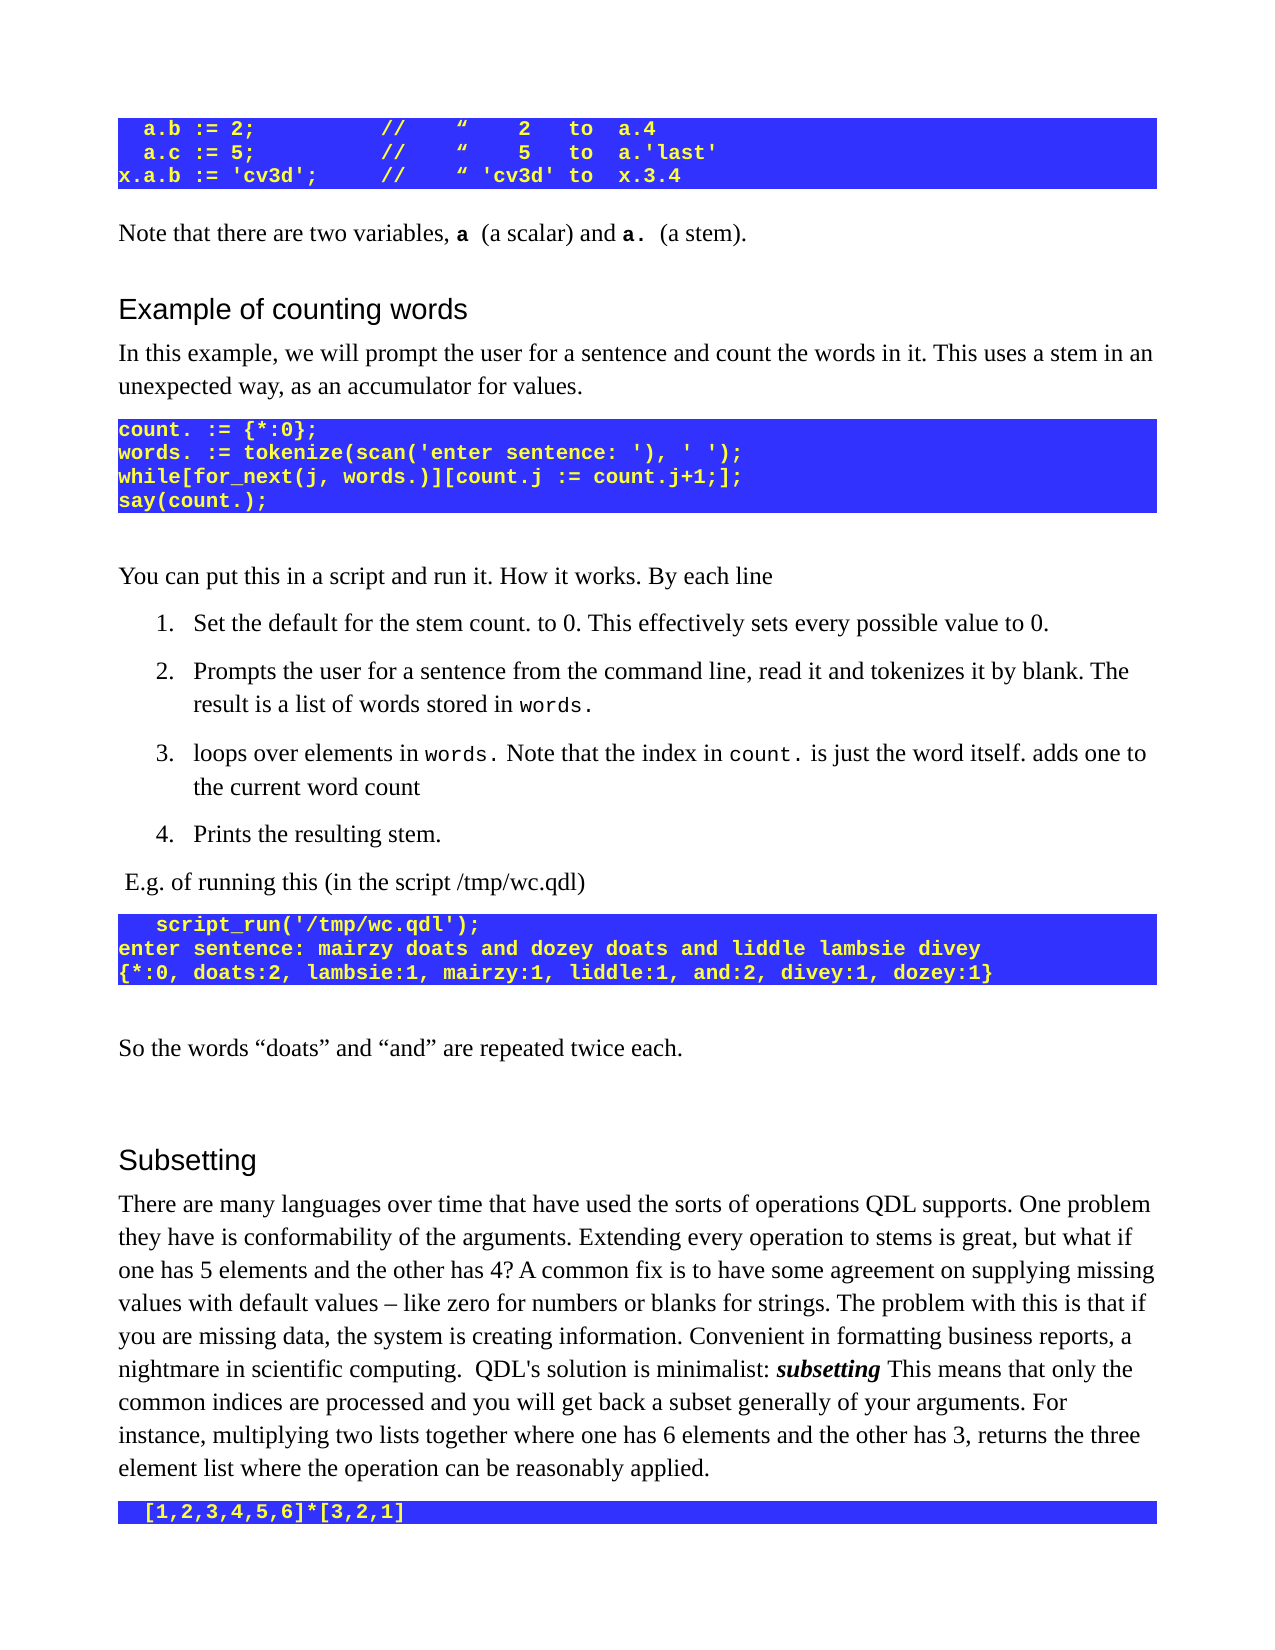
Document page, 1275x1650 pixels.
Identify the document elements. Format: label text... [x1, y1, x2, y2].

text Note that there are two variables, a (a scalar) and a. (a stem). [118, 218, 1157, 248]
text E.g. of running this (in the script /tmp/wc.qdl) [118, 867, 1157, 896]
list loops over elements in words. Note that the index in count. is just the word itself. adds one to the current word count [156, 738, 1157, 800]
text So the words “doats” and “and” are repeated twice each. [118, 1033, 1157, 1062]
subtitle Example of counting words [118, 292, 1157, 326]
text [1,2,3,4,5,6]*[3,2,1] [118, 1501, 1157, 1524]
text say(count.); [118, 490, 1157, 513]
text {*:0, doats:2, lambsie:1, mairzy:1, liddle:1, and:2, divey:1, dozey:1} [118, 962, 1157, 985]
text script_run('/tmp/wc.qdl'); [118, 914, 1157, 938]
text In this example, we will prompt the user for a sentence and count the words in it. This uses a stem in an unexpected way, as an accumulator for values. [118, 338, 1157, 400]
text a.c := 5; // “ 5 to a.'last' [118, 142, 1157, 165]
text count. := {*:0}; [118, 419, 1157, 442]
text while[for_next(j, words.)][count.j := count.j+1;]; [118, 466, 1157, 490]
subtitle Subsetting [118, 1143, 1157, 1176]
text You can put this in a script and run it. How it works. By each line [118, 561, 1157, 590]
list Prompts the user for a sentence from the command line, read it and tokenizes it by blank. The result is a list of words stored in words. [156, 656, 1157, 719]
list Set the default for the stem count. to 0. This effectively sets every possible value to 0. [156, 608, 1157, 637]
text enter sentence: mairzy doats and dozey doats and liddle lambsie divey [118, 938, 1157, 962]
text There are many languages over time that have used the sorts of operations QDL supports. One problem they have is conformability of the arguments. Extending every operation to stems is great, but what if one has 5 elements and the other has 4? A common fix is to have some agreement on supplying missing values with default values – like zero for numbers or blanks for strings. The problem with this is that if you are missing data, the system is creating information. Convenient in formatting business reports, a nightmare in scientific computing. QDL's solution is minimalist: subsetting This means that only the common indices are processed and you will get back a subset generally of your arguments. For instance, multiplying two lists together where one has 6 elements and the other has 3, returns the three element list where the operation can be reasonably applied. [118, 1189, 1157, 1482]
list Prints the resulting stem. [156, 819, 1157, 848]
text words. := tokenize(scan('enter sentence: '), ' '); [118, 442, 1157, 466]
text x.a.b := 'cv3d'; // “ 'cv3d' to x.3.4 [118, 165, 1157, 189]
text a.b := 2; // “ 2 to a.4 [118, 118, 1157, 142]
